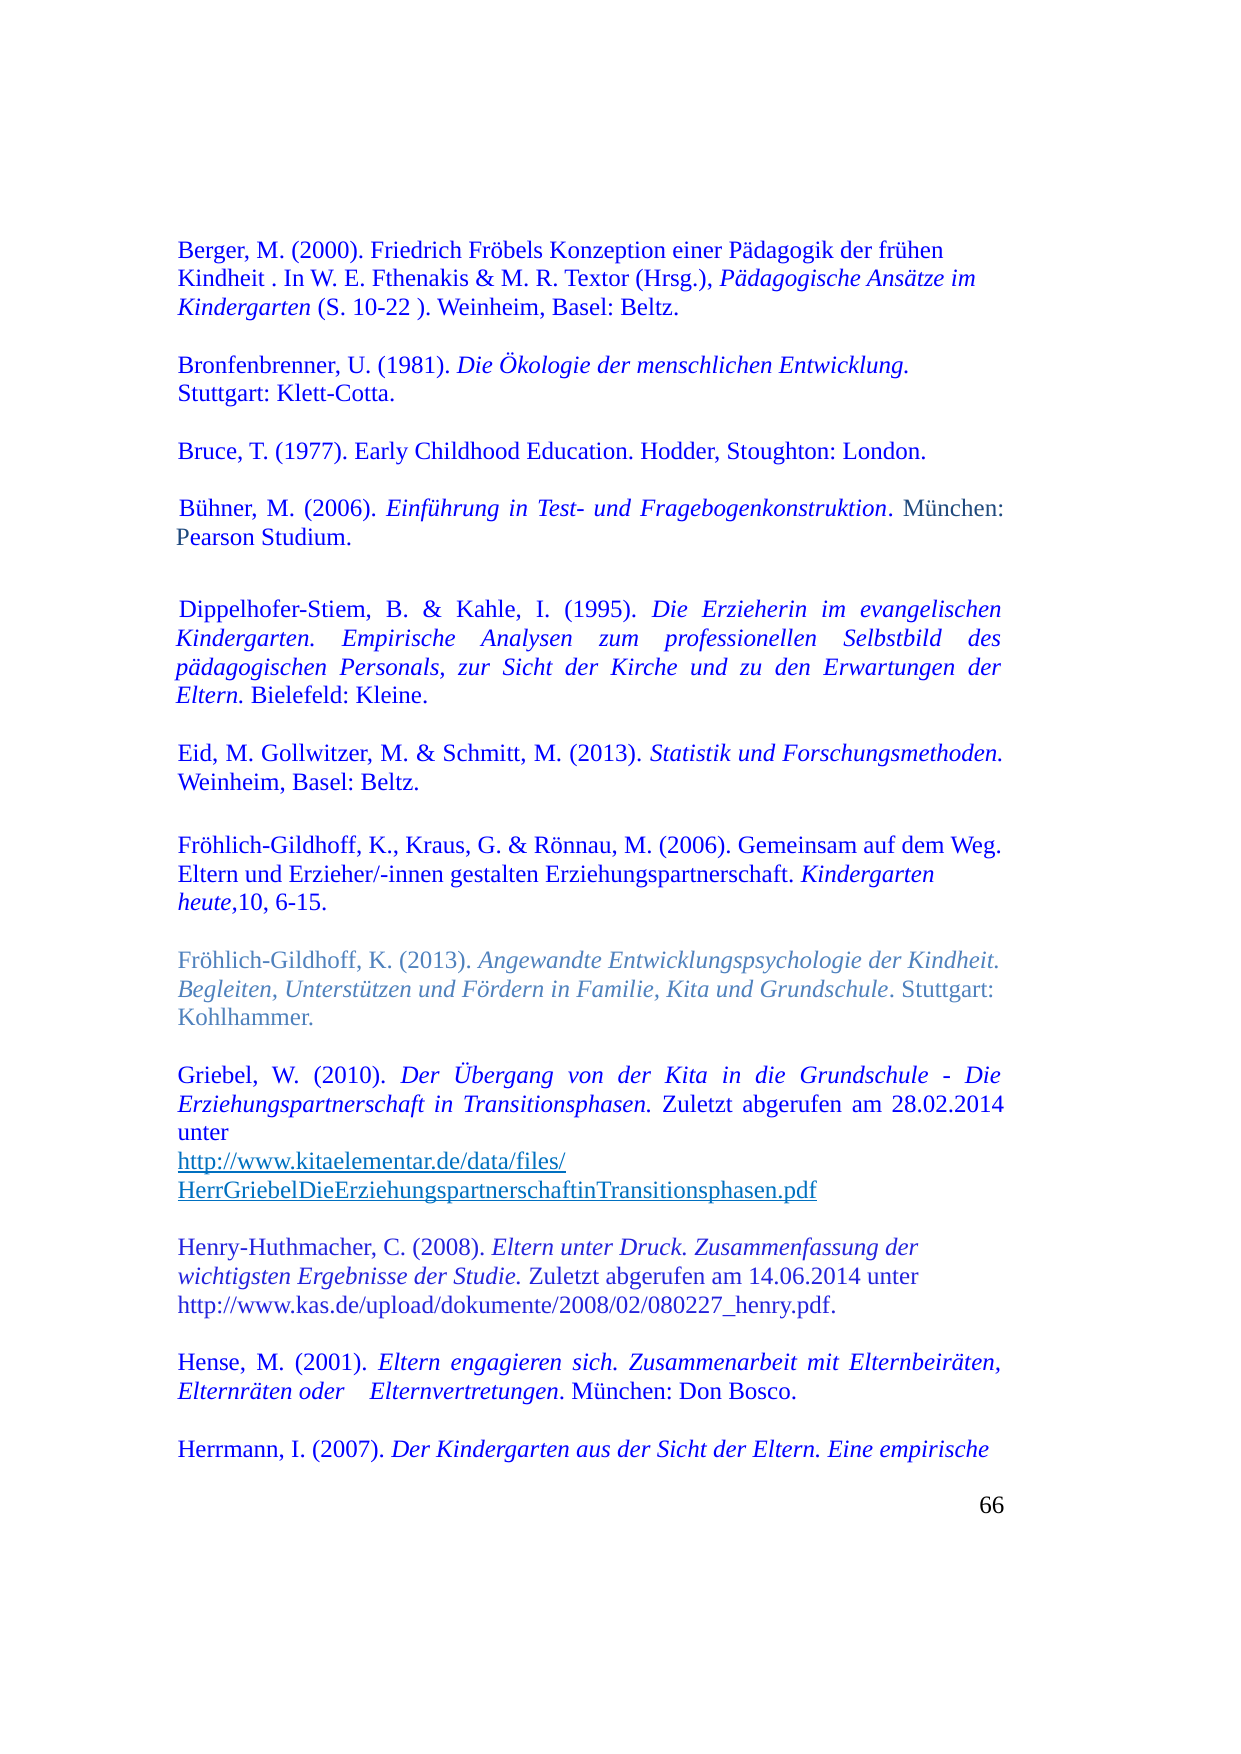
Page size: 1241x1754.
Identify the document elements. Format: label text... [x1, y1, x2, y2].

text Henry-Huthmacher, C. (2008). Eltern unter Druck. Zusammenfassung der wichtigsten Ergebnisse der Studie. Zuletzt abgerufen am 14.06.2014 unter http://www.kas.de/upload/dokumente/2008/02/080227_henry.pdf. [177, 1232, 1004, 1319]
text Hense, M. (2001). Eltern engagieren sich. Zusammenarbeit mit Elternbeiräten, Elternräten oder Elternvertretungen. München: Don Bosco. [177, 1347, 1004, 1405]
text Eid, M. Gollwitzer, M. & Schmitt, M. (2013). Statistik und Forschungsmethoden. Weinheim, Basel: Beltz. [177, 738, 1004, 795]
text Griebel, W. (2010). Der Übergang von der Kita in die Grundschule - Die Erziehungspartnerschaft in Transitionsphasen. Zuletzt abgerufen am 28.02.2014 unter [177, 1060, 1004, 1146]
text Bruce, T. (1977). Early Childhood Education. Hodder, Stoughton: London. [177, 436, 1004, 465]
text Dippelhofer-Stiem, B. & Kahle, I. (1995). Die Erzieherin im evangelischen Kindergarten. Empirische Analysen zum professionellen Selbstbild des pädagogischen Personals, zur Sicht der Kirche und zu den Erwartungen der Eltern. Bielefeld: Kleine. [176, 594, 1004, 709]
text Bronfenbrenner, U. (1981). Die Ökologie der menschlichen Entwicklung. Stuttgart: Klett-Cotta. [177, 350, 1004, 407]
text Bühner, M. (2006). Einführung in Test- und Fragebogenkonstruktion. München: Pearson Studium. [176, 493, 1004, 551]
text Berger, M. (2000). Friedrich Fröbels Konzeption einer Pädagogik der frühen Kindheit . In W. E. Fthenakis & M. R. Textor (Hrsg.), Pädagogische Ansätze im Kindergarten (S. 10-22 ). Weinheim, Basel: Beltz. [177, 235, 1004, 321]
text http://www.kitaelementar.de/data/files/HerrGriebelDieErziehungspartnerschaftinTransitionsphasen.pdf [177, 1146, 1004, 1204]
text Fröhlich-Gildhoff, K. (2013). Angewandte Entwicklungspsychologie der Kindheit. Begleiten, Unterstützen und Fördern in Familie, Kita und Grundschule. Stuttgart: Kohlhammer. [177, 945, 1004, 1031]
text Herrmann, I. (2007). Der Kindergarten aus der Sicht der Eltern. Eine empirische [177, 1434, 1004, 1462]
text Fröhlich-Gildhoff, K., Kraus, G. & Rönnau, M. (2006). Gemeinsam auf dem Weg. Eltern und Erzieher/-innen gestalten Erziehungspartnerschaft. Kindergarten heute,10, 6-15. [177, 830, 1004, 916]
